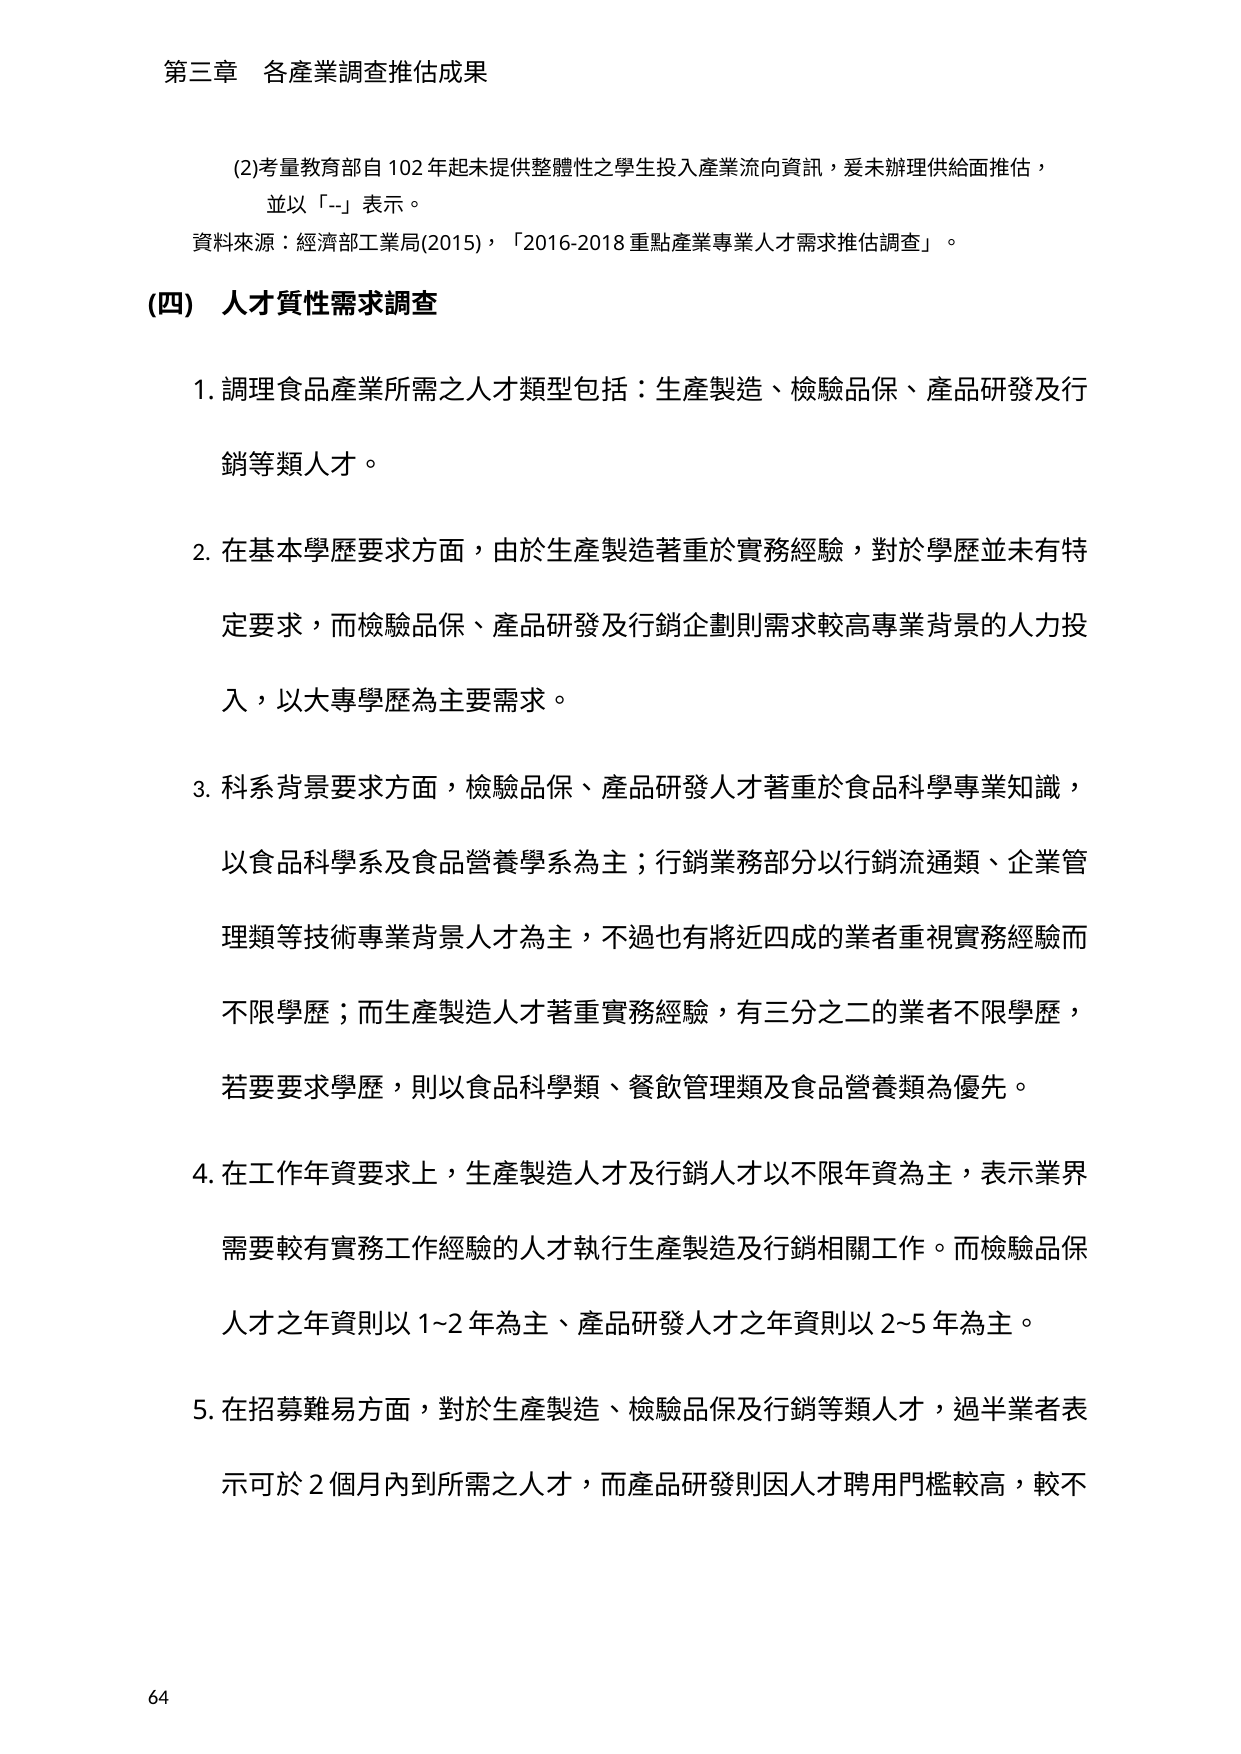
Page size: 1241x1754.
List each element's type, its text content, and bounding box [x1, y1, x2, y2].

list 在招募難易方面，對於生產製造、檢驗品保及行銷等類人才，過半業者表示可於2個月內到所需之人才，而產品研發則因人才聘用門檻較高，較不 [192, 1370, 1092, 1520]
text 資料來源：經濟部工業局(2015)，「2016-2018重點產業專業人才需求推估調查」。 [192, 223, 1063, 260]
text (2)考量教育部自102年起未提供整體性之學生投入產業流向資訊，爰未辦理供給面推估，並以「--」表示。 [192, 148, 1063, 223]
list 在基本學歷要求方面，由於生產製造著重於實務經驗，對於學歷並未有特定要求，而檢驗品保、產品研發及行銷企劃則需求較高專業背景的人力投入，以大專學歷為主要需求。 [192, 511, 1092, 736]
list 人才質性需求調查 [148, 264, 1092, 339]
list 在工作年資要求上，生產製造人才及行銷人才以不限年資為主，表示業界需要較有實務工作經驗的人才執行生產製造及行銷相關工作。而檢驗品保人才之年資則以1~2年為主、產品研發人才之年資則以2~5年為主。 [192, 1134, 1092, 1359]
list 科系背景要求方面，檢驗品保、產品研發人才著重於食品科學專業知識，以食品科學系及食品營養學系為主；行銷業務部分以行銷流通類、企業管理類等技術專業背景人才為主，不過也有將近四成的業者重視實務經驗而不限學歷；而生產製造人才著重實務經驗，有三分之二的業者不限學歷，若要要求學歷，則以食品科學類、餐飲管理類及食品營養類為優先。 [192, 748, 1092, 1123]
list 調理食品產業所需之人才類型包括：生產製造、檢驗品保、產品研發及行銷等類人才。 [192, 350, 1092, 500]
